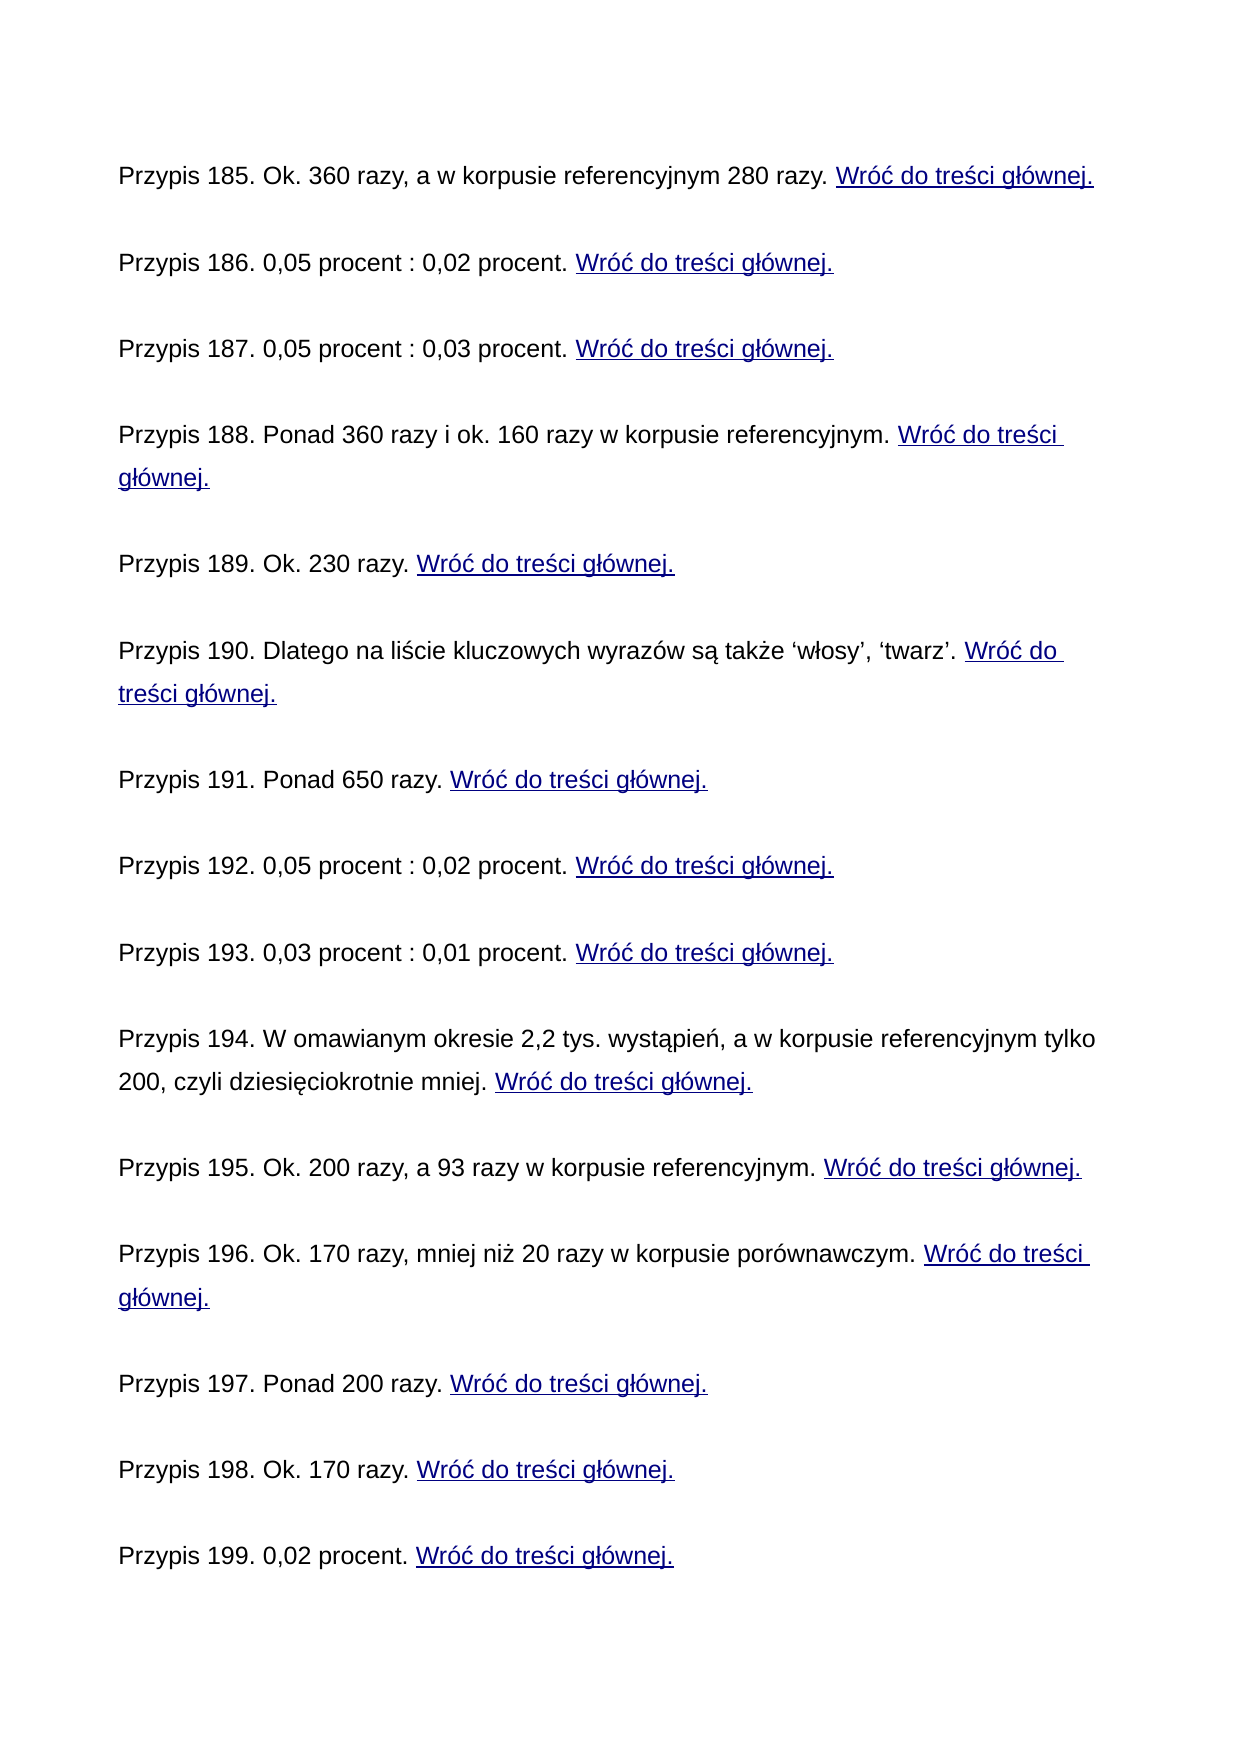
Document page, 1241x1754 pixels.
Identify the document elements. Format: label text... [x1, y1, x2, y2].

text Przypis 191. Ponad 650 razy. Wróć do treści głównej. [118, 765, 1122, 794]
text Przypis 196. Ok. 170 razy, mniej niż 20 razy w korpusie porównawczym. Wróć do treści głównej. [118, 1239, 1122, 1311]
text Przypis 186. 0,05 procent : 0,02 procent. Wróć do treści głównej. [118, 247, 1122, 276]
text Przypis 190. Dlatego na liście kluczowych wyrazów są także ‘włosy’, ‘twarz’. Wróć do treści głównej. [118, 636, 1122, 707]
text Przypis 185. Ok. 360 razy, a w korpusie referencyjnym 280 razy. Wróć do treści głównej. [118, 161, 1122, 190]
text Przypis 195. Ok. 200 razy, a 93 razy w korpusie referencyjnym. Wróć do treści głównej. [118, 1153, 1122, 1182]
text Przypis 199. 0,02 procent. Wróć do treści głównej. [118, 1541, 1122, 1570]
text Przypis 189. Ok. 230 razy. Wróć do treści głównej. [118, 549, 1122, 578]
text Przypis 192. 0,05 procent : 0,02 procent. Wróć do treści głównej. [118, 851, 1122, 880]
text Przypis 197. Ponad 200 razy. Wróć do treści głównej. [118, 1369, 1122, 1397]
text Przypis 187. 0,05 procent : 0,03 procent. Wróć do treści głównej. [118, 334, 1122, 362]
text Przypis 188. Ponad 360 razy i ok. 160 razy w korpusie referencyjnym. Wróć do treści głównej. [118, 420, 1122, 492]
text Przypis 193. 0,03 procent : 0,01 procent. Wróć do treści głównej. [118, 937, 1122, 966]
text Przypis 194. W omawianym okresie 2,2 tys. wystąpień, a w korpusie referencyjnym tylko 200, czyli dziesięciokrotnie mniej. Wróć do treści głównej. [118, 1024, 1122, 1096]
text Przypis 198. Ok. 170 razy. Wróć do treści głównej. [118, 1455, 1122, 1484]
